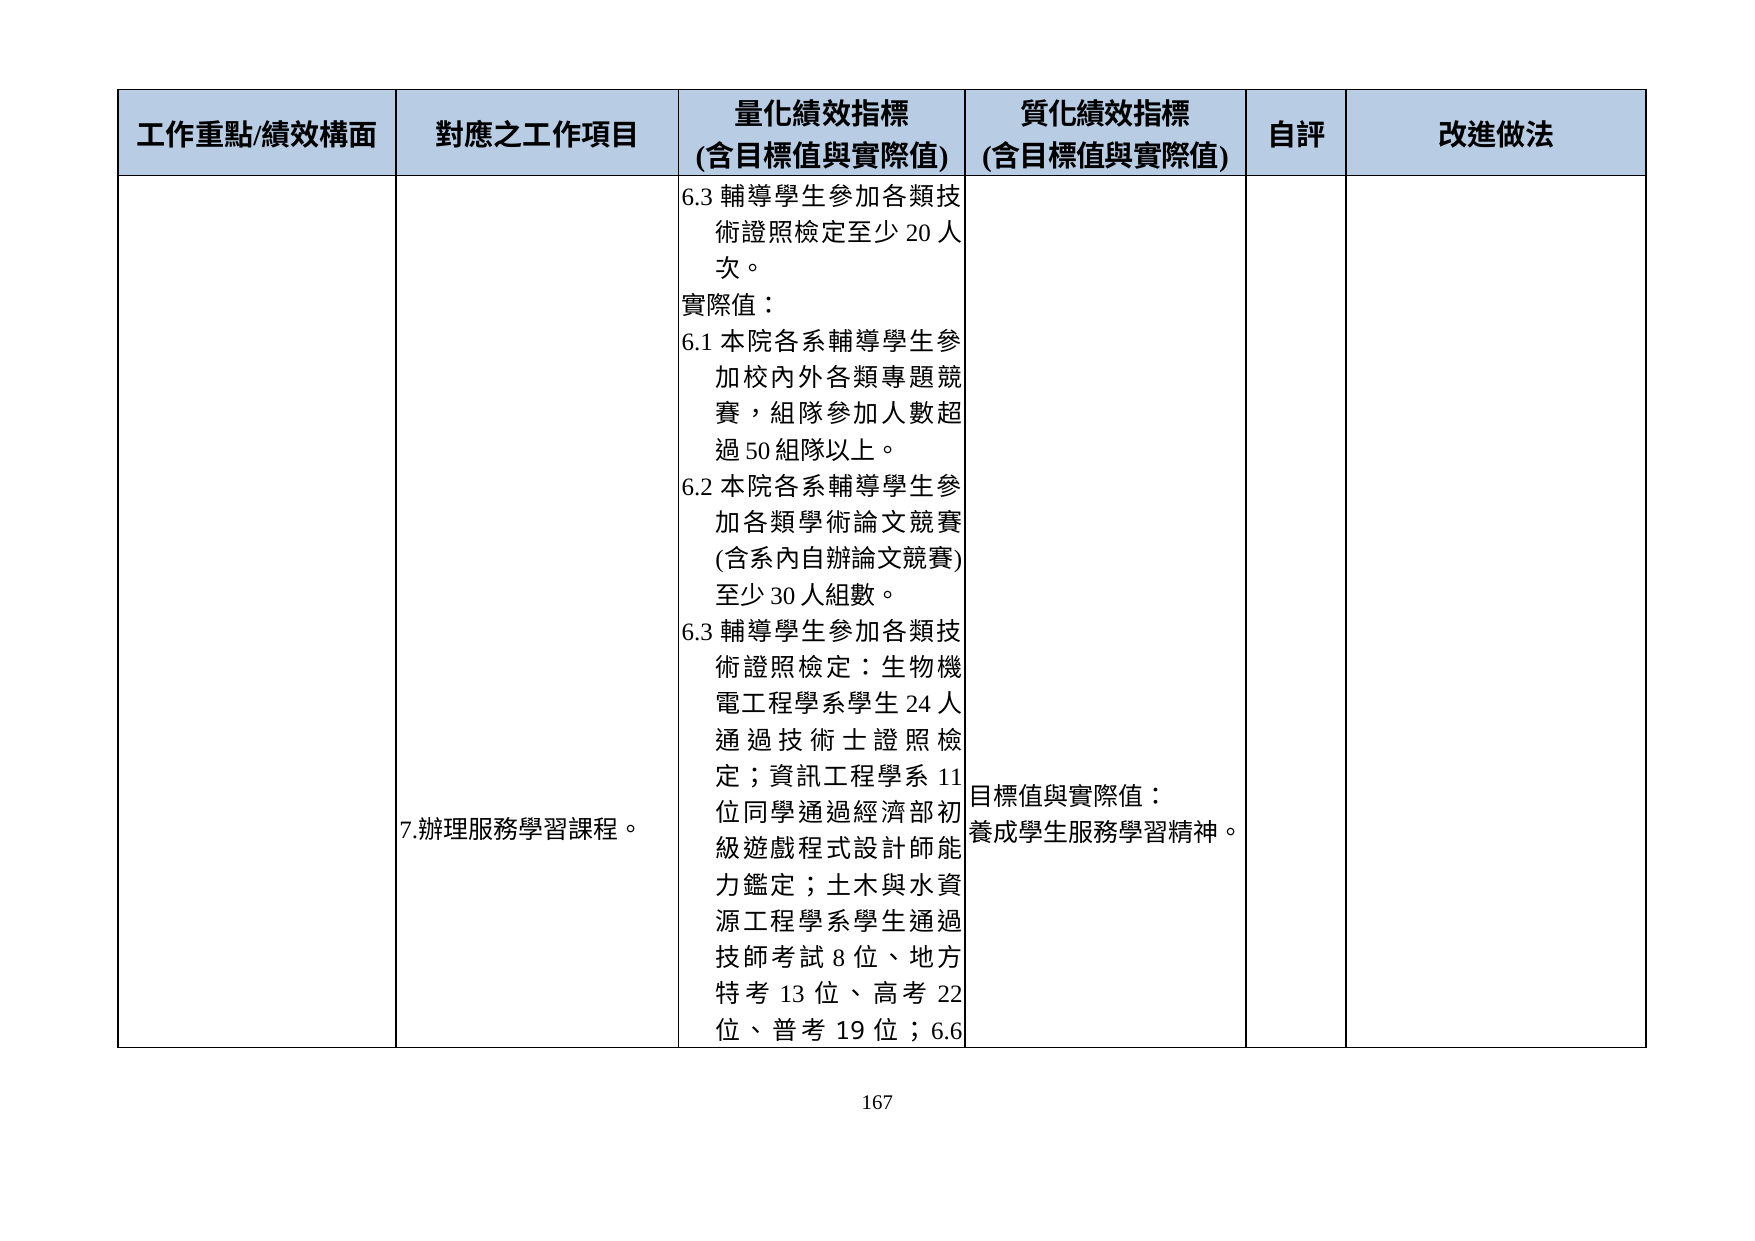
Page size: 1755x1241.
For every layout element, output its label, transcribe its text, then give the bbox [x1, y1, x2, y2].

table_cell 6.3輔導學生參加各類技術證照檢定至少20人次。 實際值： 6.1本院各系輔導學生參加校內外各類專題競賽，組隊參加人數超過50組隊以上。 6.2本院各系輔導學生參加各類學術論文競賽(含系內自辦論文競賽)至少30人組數。 6.3輔導學生參加各類技術證照檢定：生物機電工程學系學生24人通過技術士證照檢定；資訊工程學系11位同學通過經濟部初級遊戲程式設計師能力鑑定；土木與水資源工程學系學生通過技師考試8位、地方特考13位、高考22位、普考19位；6.6 [679, 176, 964, 1046]
table_header 質化績效指標 (含目標值與實際值) [966, 90, 1245, 175]
table_cell 目標值與實際值： 養成學生服務學習精神。 [966, 176, 1245, 1046]
table_header 改進做法 [1347, 90, 1645, 175]
table_header 量化績效指標 (含目標值與實際值) [679, 90, 964, 175]
table_header 自評 [1247, 90, 1345, 175]
table_cell [119, 176, 395, 1046]
table_cell [1247, 176, 1345, 1046]
table_header 對應之工作項目 [397, 90, 678, 175]
table_cell [1347, 176, 1645, 1046]
table_cell 7.辦理服務學習課程。 [397, 176, 678, 1046]
table_header 工作重點/績效構面 [119, 90, 395, 175]
